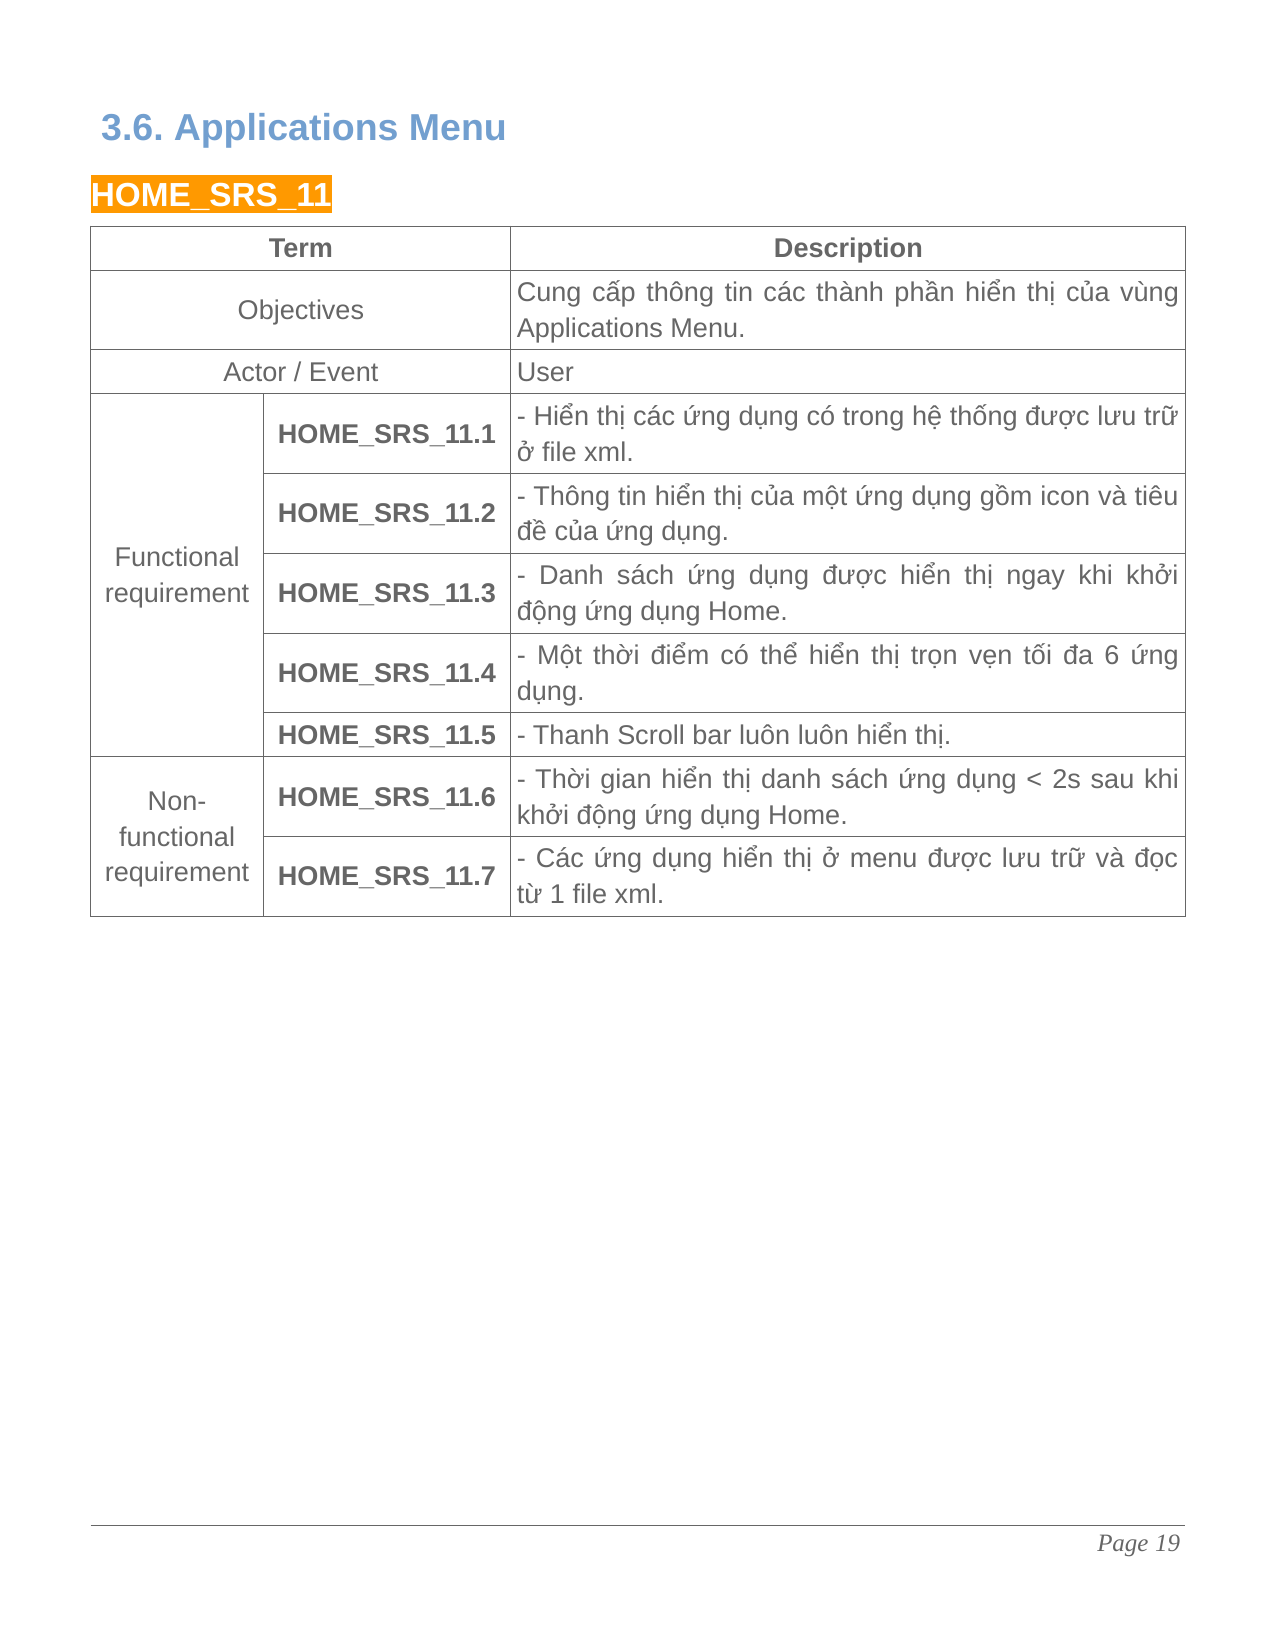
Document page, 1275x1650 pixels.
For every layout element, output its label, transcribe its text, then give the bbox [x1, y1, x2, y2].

table_cell HOME_SRS_11.2 [264, 474, 510, 553]
table_cell HOME_SRS_11.5 [264, 713, 510, 756]
table_cell - Thông tin hiển thị của một ứng dụng gồm icon và tiêu đề của ứng dụng. [511, 474, 1185, 553]
table_cell Non-functional requirement [91, 757, 263, 916]
subtitle Applications Menu [91, 105, 1185, 148]
table_cell HOME_SRS_11.1 [264, 394, 510, 473]
table_cell - Hiển thị các ứng dụng có trong hệ thống được lưu trữ ở file xml. [511, 394, 1185, 473]
table_cell HOME_SRS_11.4 [264, 634, 510, 712]
table_cell HOME_SRS_11.6 [264, 757, 510, 836]
table_cell User [511, 350, 1185, 393]
table_header Description [511, 227, 1185, 269]
table_cell Cung cấp thông tin các thành phần hiển thị của vùng Applications Menu. [511, 271, 1185, 349]
table_cell Functional requirement [91, 394, 263, 756]
table_cell - Thanh Scroll bar luôn luôn hiển thị. [511, 713, 1185, 756]
table_cell - Một thời điểm có thể hiển thị trọn vẹn tối đa 6 ứng dụng. [511, 634, 1185, 712]
table_cell - Thời gian hiển thị danh sách ứng dụng < 2s sau khi khởi động ứng dụng Home. [511, 757, 1185, 836]
table_cell Objectives [91, 271, 510, 349]
table_header Term [91, 227, 510, 269]
table_cell - Danh sách ứng dụng được hiển thị ngay khi khởi động ứng dụng Home. [511, 554, 1185, 632]
table_cell - Các ứng dụng hiển thị ở menu được lưu trữ và đọc từ 1 file xml. [511, 837, 1185, 916]
table_cell HOME_SRS_11.3 [264, 554, 510, 632]
table_cell HOME_SRS_11.7 [264, 837, 510, 916]
subtitle HOME_SRS_11 [91, 175, 1185, 213]
table_cell Actor / Event [91, 350, 510, 393]
